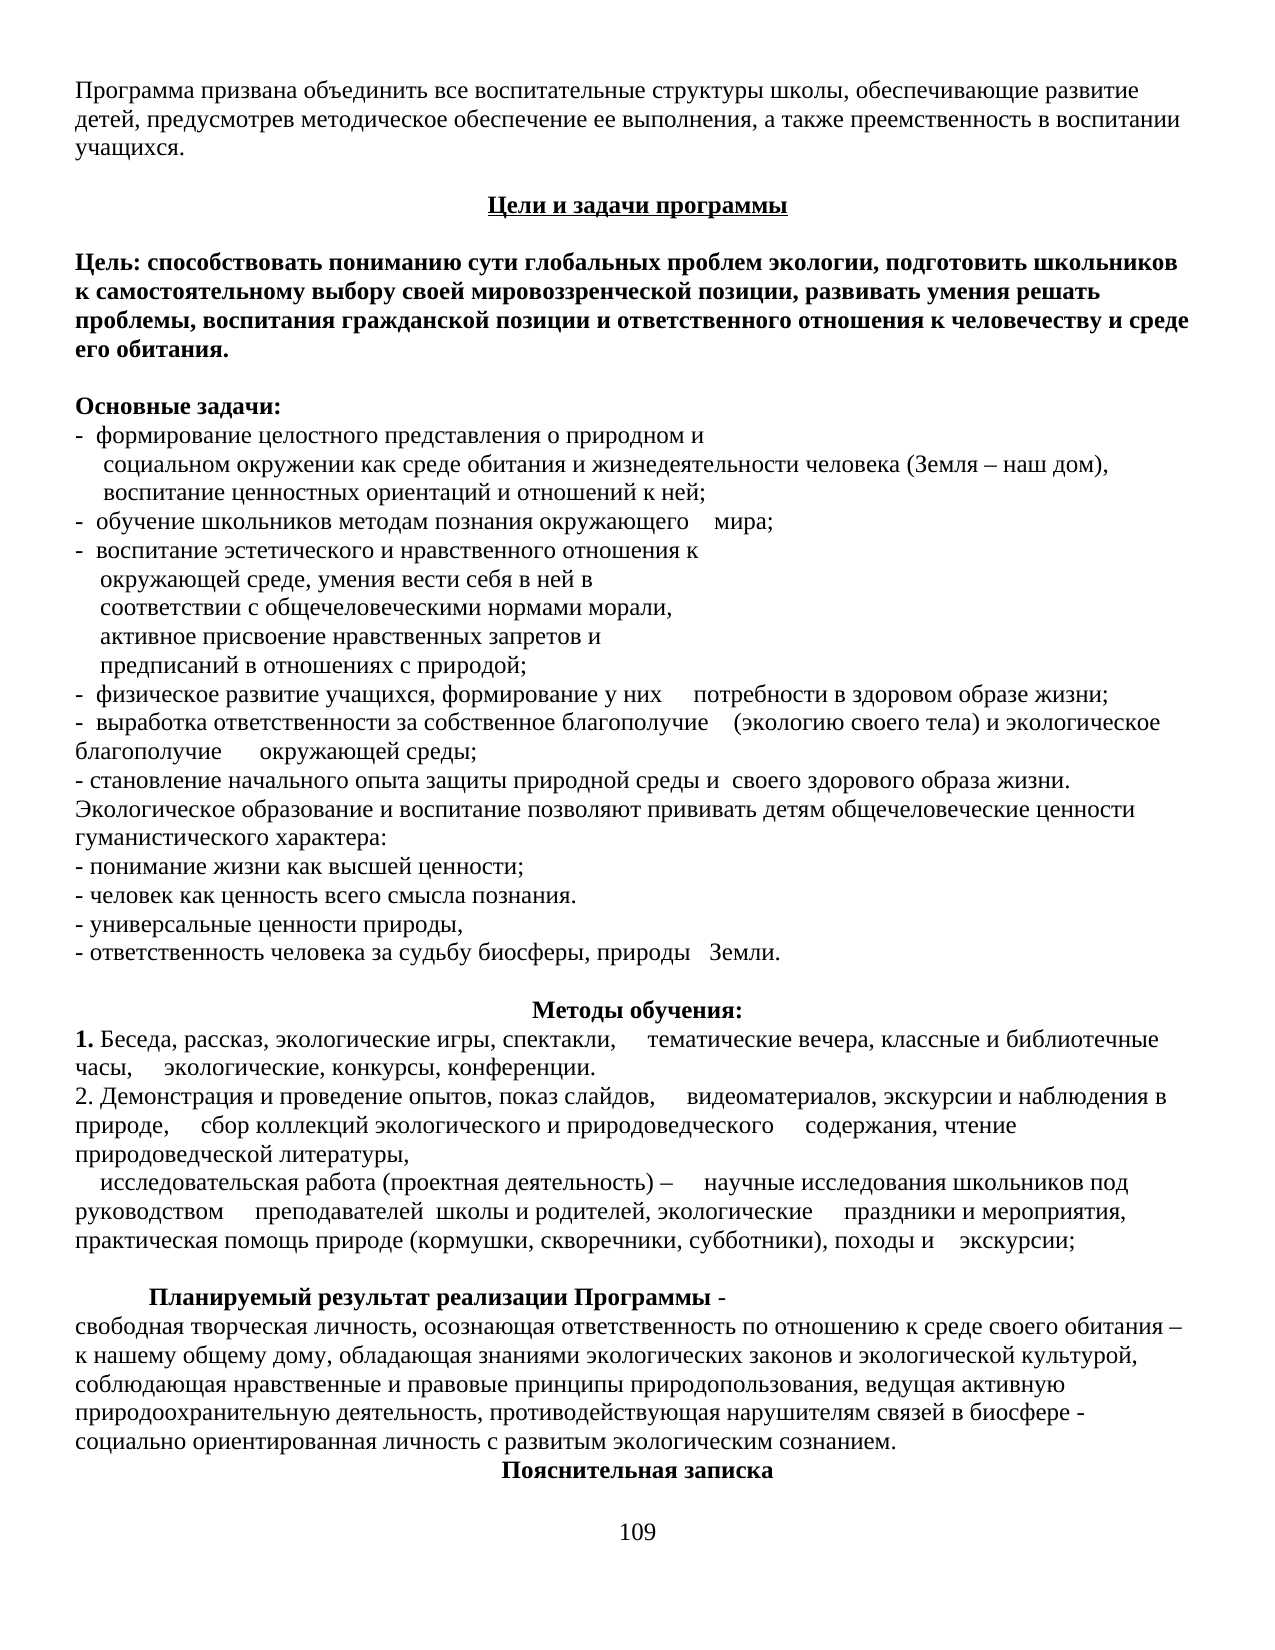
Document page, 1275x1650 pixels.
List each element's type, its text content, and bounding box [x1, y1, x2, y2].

text Планируемый результат реализации Программы - [75, 1282, 1200, 1311]
text Экологическое образование и воспитание позволяют прививать детям общечеловеческие ценности гуманистического характера: [75, 794, 1200, 851]
text активное присвоение нравственных запретов и [94, 621, 1200, 650]
text Программа призвана объединить все воспитательные структуры школы, обеспечивающие развитие детей, предусмотрев методическое обеспечение ее выполнения, а также преемственность в воспитании учащихся. [75, 75, 1200, 161]
text Цели и задачи программы [75, 190, 1200, 219]
text к нашему общему дому, обладающая знаниями экологических законов и экологической культурой, соблюдающая нравственные и правовые принципы природопользования, ведущая активную природоохранительную деятельность, противодействующая нарушителям связей в биосфере - социально ориентированная личность с развитым экологическим сознанием. [75, 1340, 1200, 1455]
text - понимание жизни как высшей ценности; [75, 851, 1200, 880]
text Основные задачи: [75, 391, 1200, 420]
text Пояснительная записка [75, 1455, 1200, 1484]
text - воспитание эстетического и нравственного отношения к [75, 535, 1200, 564]
text - физическое развитие учащихся, формирование у них потребности в здоровом образе жизни; [75, 679, 1200, 707]
text - универсальные ценности природы, [75, 909, 1200, 937]
text 1. Беседа, рассказ, экологические игры, спектакли, тематические вечера, классные и библиотечные часы, экологические, конкурсы, конференции. [75, 1024, 1200, 1081]
text - выработка ответственности за собственное благополучие (экологию своего тела) и экологическое благополучие окружающей среды; [75, 707, 1200, 765]
text Цель: способствовать пониманию сути глобальных проблем экологии, подготовить школьников к самостоятельному выбору своей мировоззренческой позиции, развивать умения решать проблемы, воспитания гражданской позиции и ответственного отношения к человечеству и среде его обитания. [75, 247, 1200, 362]
text 2. Демонстрация и проведение опытов, показ слайдов, видеоматериалов, экскурсии и наблюдения в природе, сбор коллекций экологического и природоведческого содержания, чтение природоведческой литературы, [75, 1081, 1200, 1167]
text Методы обучения: [75, 995, 1200, 1024]
text социальном окружении как среде обитания и жизнедеятельности человека (Земля – наш дом), воспитание ценностных ориентаций и отношений к ней; [103, 449, 1200, 506]
text - человек как ценность всего смысла познания. [75, 880, 1200, 909]
text соответствии с общечеловеческими нормами морали, [94, 592, 1200, 621]
text окружающей среде, умения вести себя в ней в [94, 564, 1200, 592]
text предписаний в отношениях с природой; [94, 650, 1200, 679]
text - обучение школьников методам познания окружающего мира; [75, 506, 1200, 535]
text свободная творческая личность, осознающая ответственность по отношению к среде своего обитания – [75, 1311, 1200, 1340]
text - становление начального опыта защиты природной среды и своего здорового образа жизни. [75, 765, 1200, 794]
text исследовательская работа (проектная деятельность) – научные исследования школьников под руководством преподавателей школы и родителей, экологические праздники и мероприятия, практическая помощь природе (кормушки, скворечники, субботники), походы и экскурсии; [75, 1167, 1200, 1254]
text - ответственность человека за судьбу биосферы, природы Земли. [75, 937, 1200, 966]
text - формирование целостного представления о природном и [75, 420, 1200, 449]
